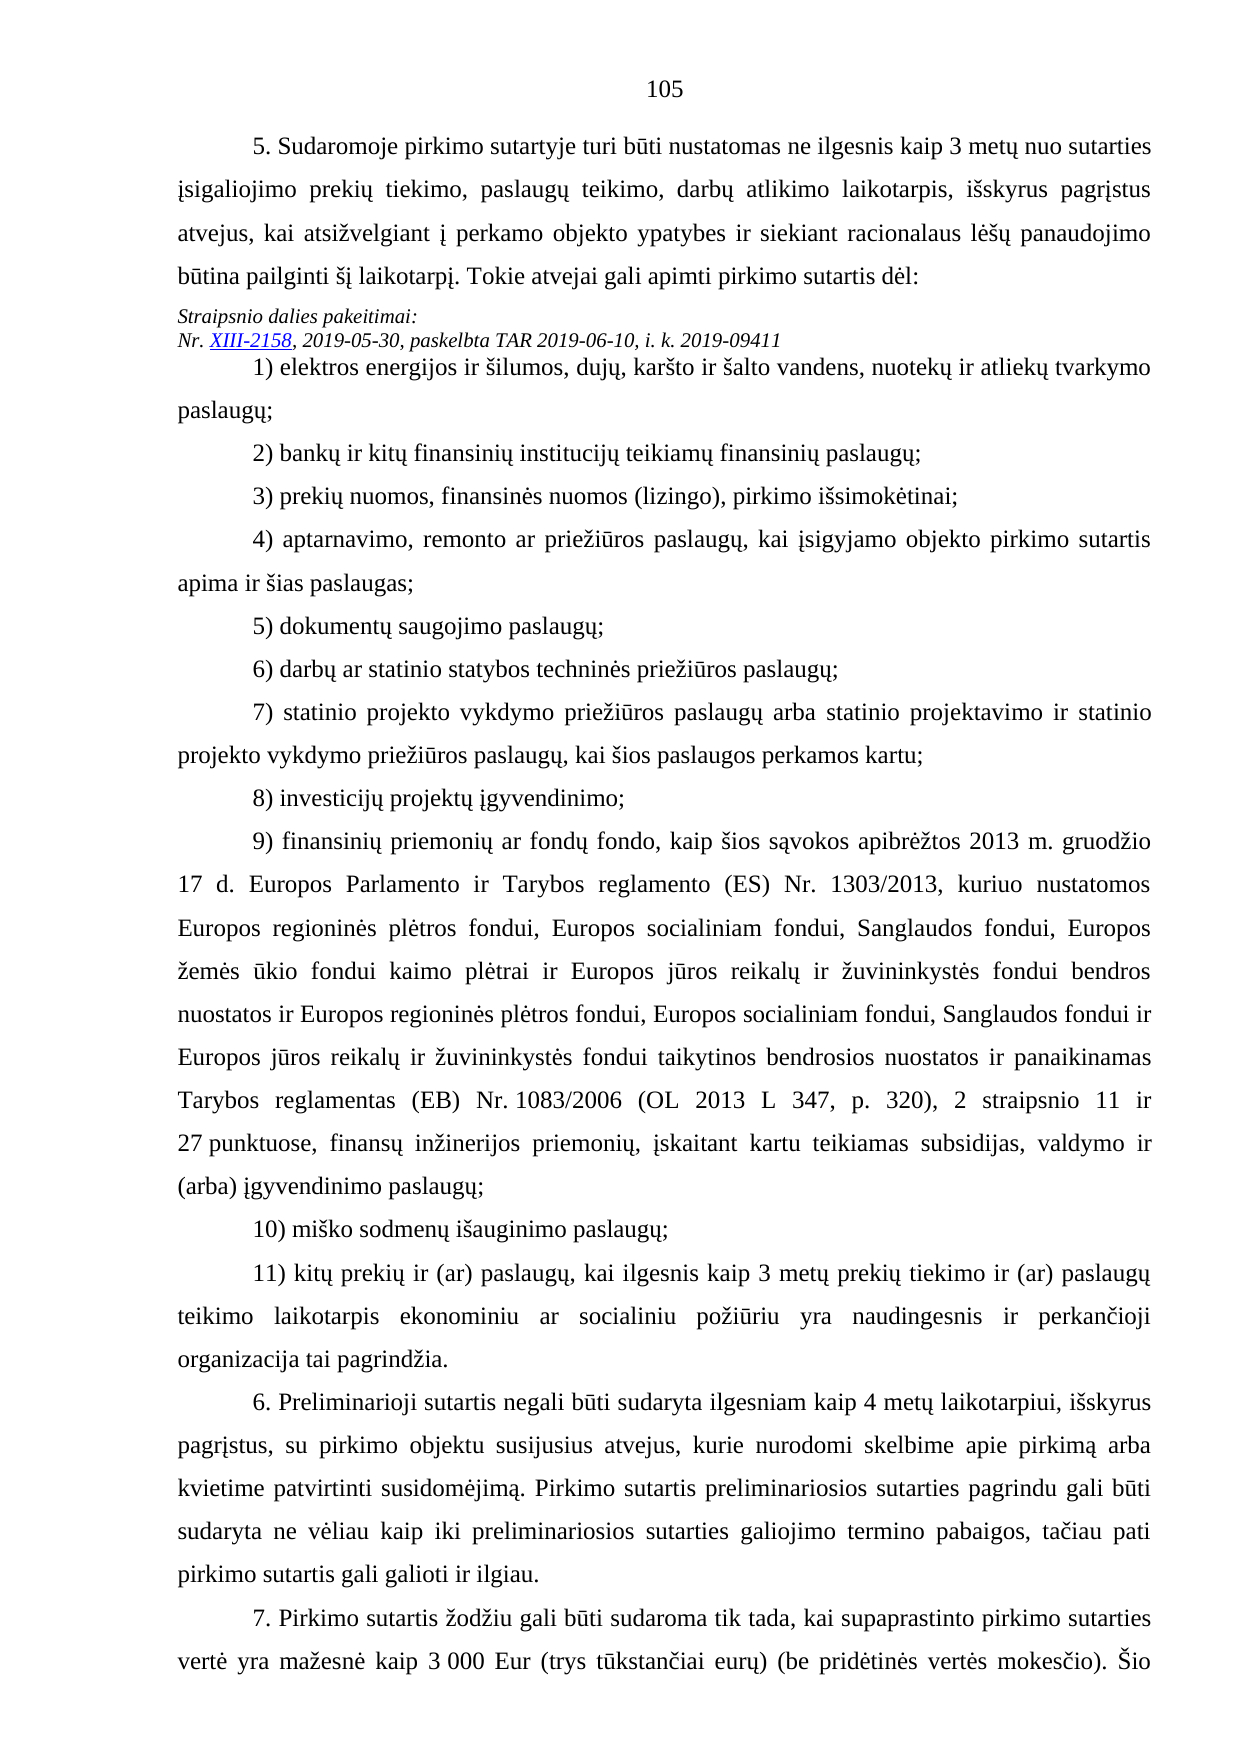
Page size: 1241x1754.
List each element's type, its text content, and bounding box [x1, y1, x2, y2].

text 5) dokumentų saugojimo paslaugų; [177, 611, 1152, 639]
text 7) statinio projekto vykdymo priežiūros paslaugų arba statinio projektavimo ir statinio projekto vykdymo priežiūros paslaugų, kai šios paslaugos perkamos kartu; [177, 697, 1152, 769]
text 6. Preliminarioji sutartis negali būti sudaryta ilgesniam kaip 4 metų laikotarpiui, išskyrus pagrįstus, su pirkimo objektu susijusius atvejus, kurie nurodomi skelbime apie pirkimą arba kvietime patvirtinti susidomėjimą. Pirkimo sutartis preliminariosios sutarties pagrindu gali būti sudaryta ne vėliau kaip iki preliminariosios sutarties galiojimo termino pabaigos, tačiau pati pirkimo sutartis gali galioti ir ilgiau. [177, 1387, 1152, 1588]
text 1) elektros energijos ir šilumos, dujų, karšto ir šalto vandens, nuotekų ir atliekų tvarkymo paslaugų; [177, 352, 1152, 424]
text 3) prekių nuomos, finansinės nuomos (lizingo), pirkimo išsimokėtinai; [177, 481, 1152, 510]
text 8) investicijų projektų įgyvendinimo; [177, 783, 1152, 812]
text 5. Sudaromoje pirkimo sutartyje turi būti nustatomas ne ilgesnis kaip 3 metų nuo sutarties įsigaliojimo prekių tiekimo, paslaugų teikimo, darbų atlikimo laikotarpis, išskyrus pagrįstus atvejus, kai atsižvelgiant į perkamo objekto ypatybes ir siekiant racionalaus lėšų panaudojimo būtina pailginti šį laikotarpį. Tokie atvejai gali apimti pirkimo sutartis dėl: [177, 131, 1152, 289]
text 4) aptarnavimo, remonto ar priežiūros paslaugų, kai įsigyjamo objekto pirkimo sutartis apima ir šias paslaugas; [177, 524, 1152, 596]
text 7. Pirkimo sutartis žodžiu gali būti sudaroma tik tada, kai supaprastinto pirkimo sutarties vertė yra mažesnė kaip 3 000 Eur (trys tūkstančiai eurų) (be pridėtinės vertės mokesčio). Šio [177, 1603, 1152, 1674]
text 11) kitų prekių ir (ar) paslaugų, kai ilgesnis kaip 3 metų prekių tiekimo ir (ar) paslaugų teikimo laikotarpis ekonominiu ar socialiniu požiūriu yra naudingesnis ir perkančioji organizacija tai pagrindžia. [177, 1258, 1152, 1373]
text Nr. XIII-2158, 2019-05-30, paskelbta TAR 2019-06-10, i. k. 2019-09411 [177, 328, 1152, 352]
text Straipsnio dalies pakeitimai: [177, 304, 1152, 328]
text 10) miško sodmenų išauginimo paslaugų; [177, 1214, 1152, 1243]
text 6) darbų ar statinio statybos techninės priežiūros paslaugų; [177, 654, 1152, 683]
text 9) finansinių priemonių ar fondų fondo, kaip šios sąvokos apibrėžtos 2013 m. gruodžio 17 d. Europos Parlamento ir Tarybos reglamento (ES) Nr. 1303/2013, kuriuo nustatomos Europos regioninės plėtros fondui, Europos socialiniam fondui, Sanglaudos fondui, Europos žemės ūkio fondui kaimo plėtrai ir Europos jūros reikalų ir žuvininkystės fondui bendros nuostatos ir Europos regioninės plėtros fondui, Europos socialiniam fondui, Sanglaudos fondui ir Europos jūros reikalų ir žuvininkystės fondui taikytinos bendrosios nuostatos ir panaikinamas Tarybos reglamentas (EB) Nr. 1083/2006 (OL 2013 L 347, p. 320), 2 straipsnio 11 ir 27 punktuose, finansų inžinerijos priemonių, įskaitant kartu teikiamas subsidijas, valdymo ir (arba) įgyvendinimo paslaugų; [177, 826, 1152, 1200]
text 2) bankų ir kitų finansinių institucijų teikiamų finansinių paslaugų; [177, 438, 1152, 467]
